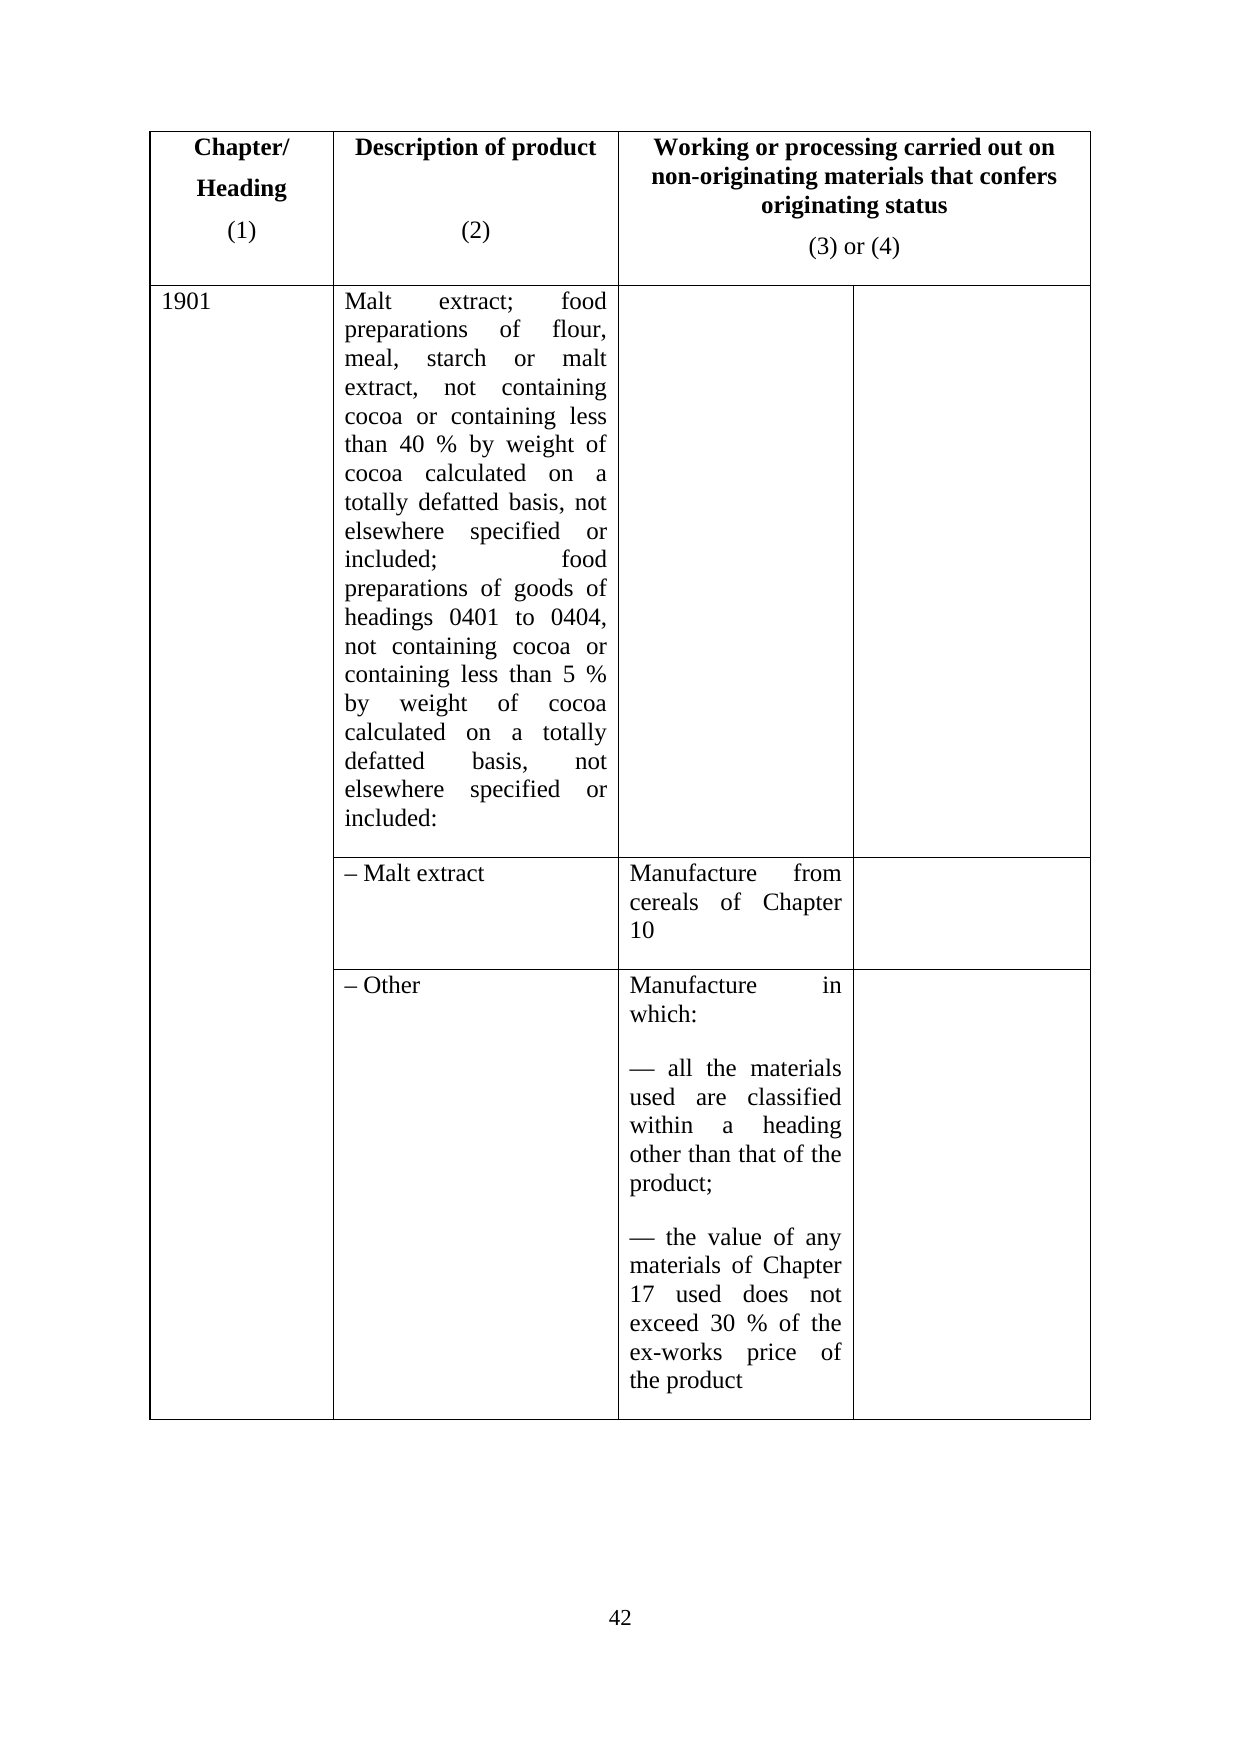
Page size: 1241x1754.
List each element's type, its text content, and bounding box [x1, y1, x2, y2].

table_cell Manufacture from cereals of Chapter 10 [619, 858, 853, 969]
table_cell [151, 969, 333, 1419]
table_cell [854, 858, 1090, 969]
table_cell – Other [334, 970, 618, 1419]
table_header Working or processing carried out on non-originating materials that confers originating status (3) or (4) [619, 132, 1090, 285]
table_header Chapter/ Heading (1) [151, 132, 333, 285]
table_cell – Malt extract [334, 858, 618, 969]
table_cell Malt extract; food preparations of flour, meal, starch or malt extract, not containing cocoa or containing less than 40 % by weight of cocoa calculated on a totally defatted basis, not elsewhere specified or included; food preparations of goods of headings 0401 to 0404, not containing cocoa or containing less than 5 % by weight of cocoa calculated on a totally defatted basis, not elsewhere specified or included: [334, 286, 618, 857]
table_cell Manufacture in which: — all the materials used are classified within a heading other than that of the product; — the value of any materials of Chapter 17 used does not exceed 30 % of the ex-works price of the product [619, 970, 853, 1419]
table_cell [619, 286, 853, 857]
table_header Description of product (2) [334, 132, 618, 285]
table_cell 1901 [151, 286, 333, 857]
table_cell [854, 970, 1090, 1419]
table_cell [151, 857, 333, 969]
table_cell [854, 286, 1090, 857]
